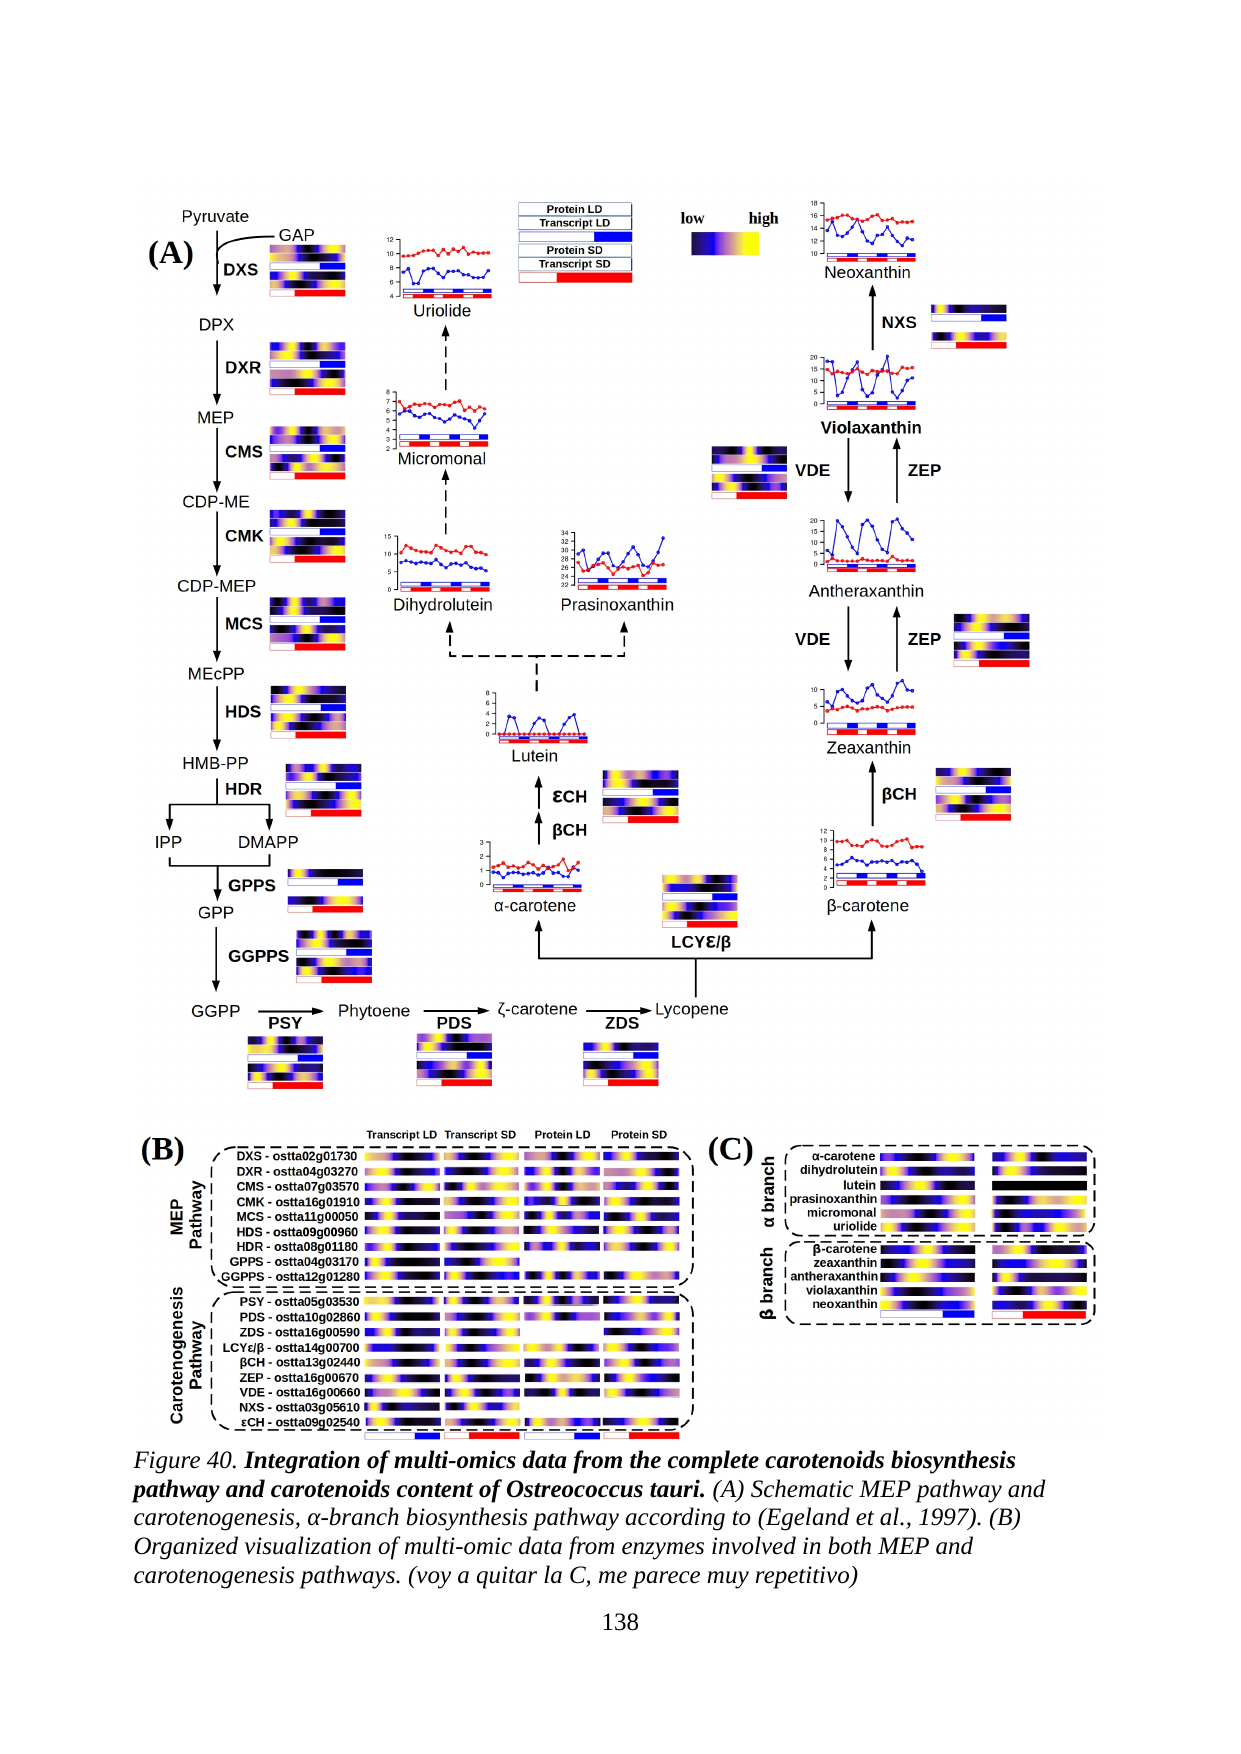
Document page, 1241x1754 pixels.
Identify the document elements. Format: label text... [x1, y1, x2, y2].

text Figure 40. Integration of multi-omics data from the complete carotenoids biosynthesis pathway and carotenoids content of Ostreococcus tauri. (A) Schematic MEP pathway and carotenogenesis, α-branch biosynthesis pathway according to (Egeland et al., 1997). (B) Organized visualization of multi-omic data from enzymes involved in both MEP and carotenogenesis pathways. (voy a quitar la C, me parece muy repetitivo) [133, 1445, 1103, 1589]
picture [133, 175, 1104, 1445]
